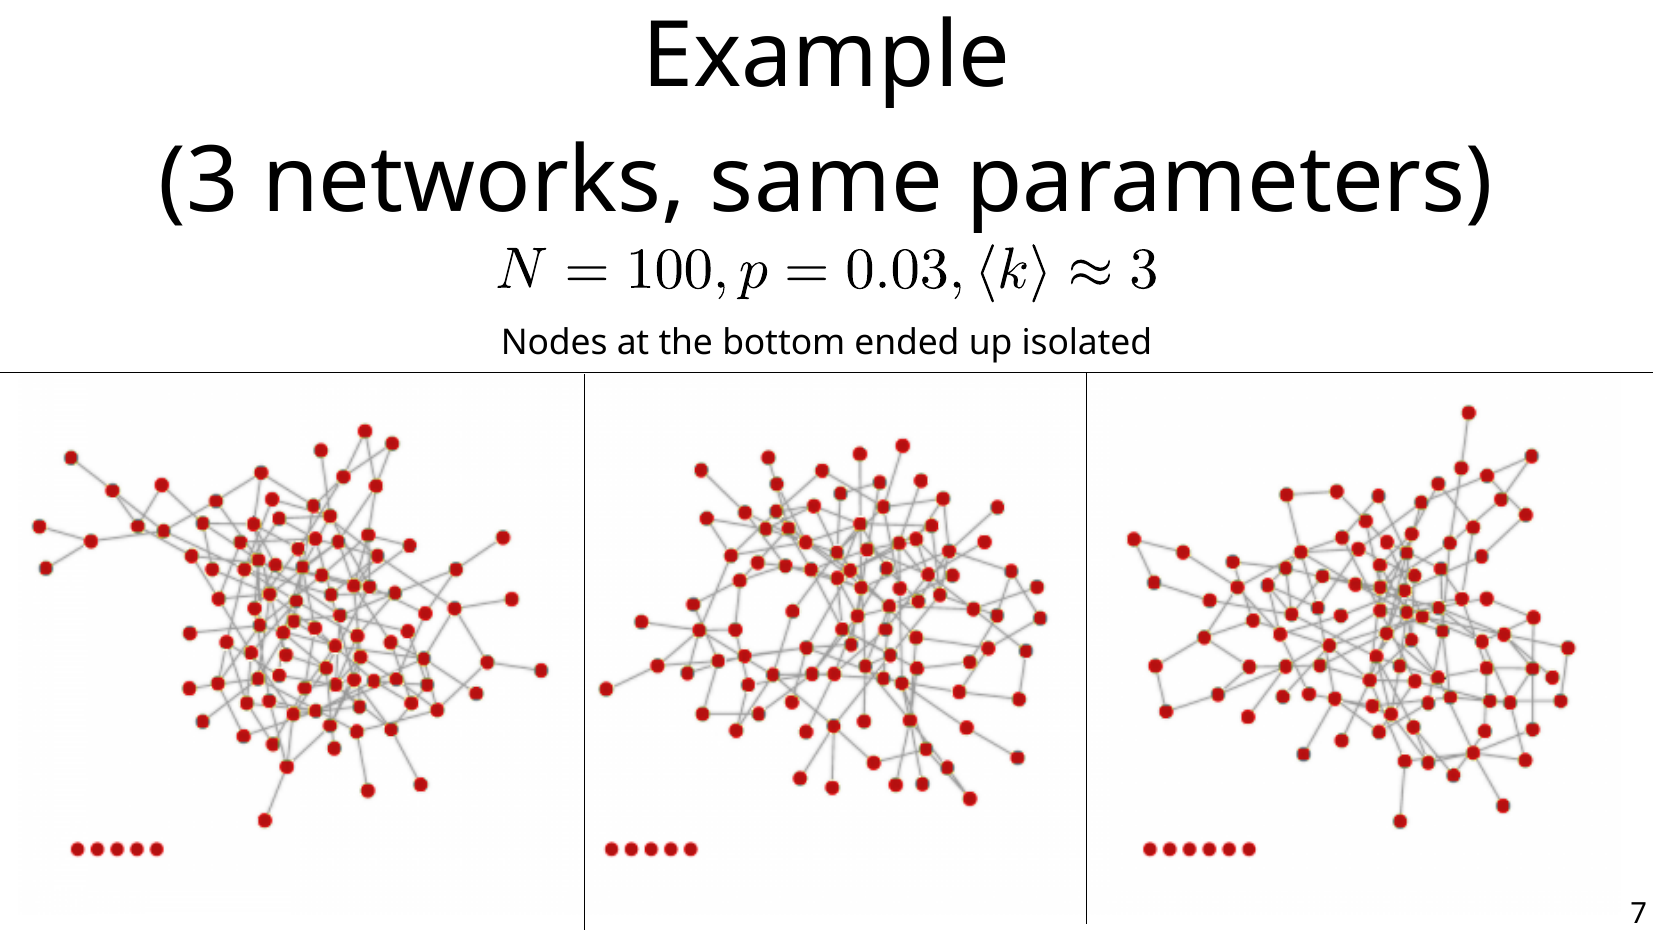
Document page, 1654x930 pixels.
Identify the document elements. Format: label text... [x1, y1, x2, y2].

list Nodes at the bottom ended up isolated [82, 317, 1571, 366]
picture [18, 375, 584, 916]
text_box [495, 244, 1159, 303]
picture [1087, 375, 1621, 916]
title Example (3 networks, same parameters) [82, 1, 1571, 225]
picture [585, 375, 1086, 916]
